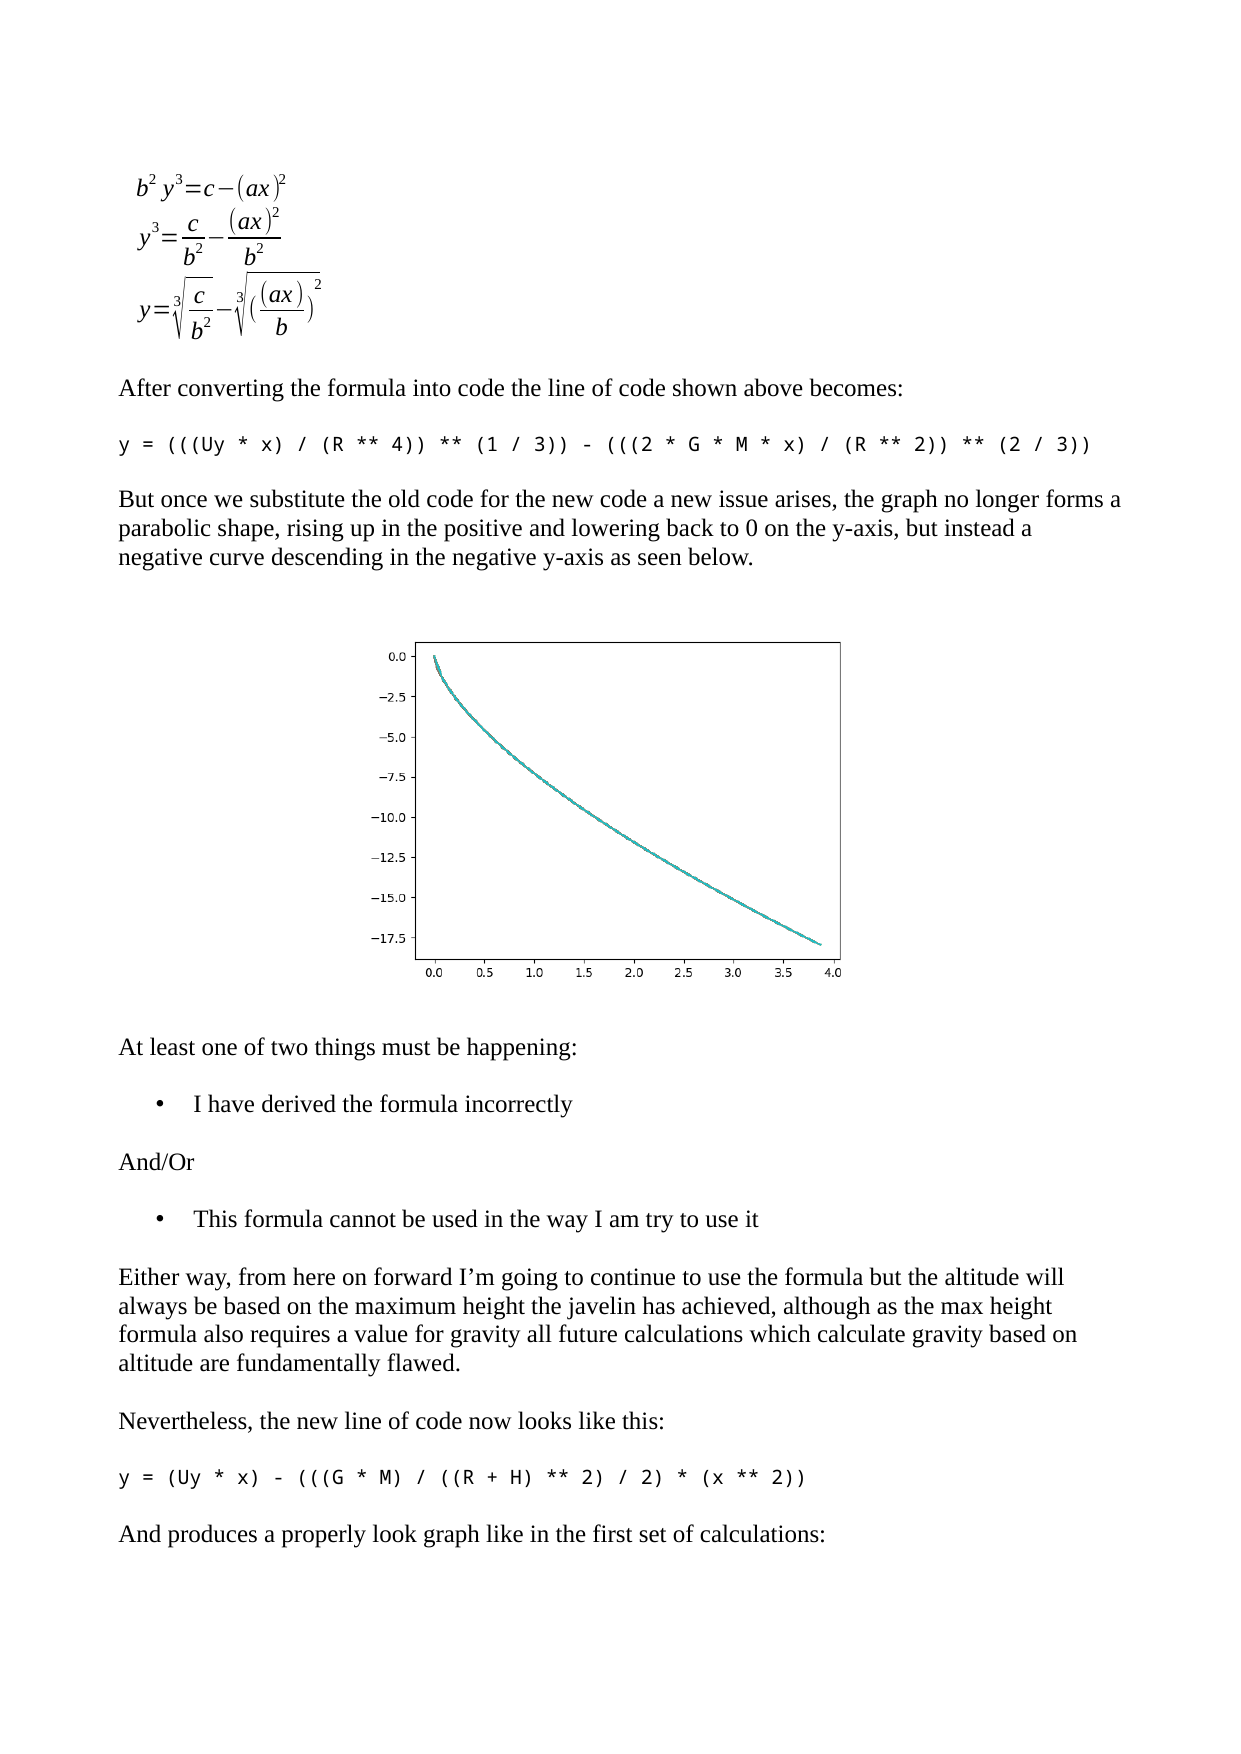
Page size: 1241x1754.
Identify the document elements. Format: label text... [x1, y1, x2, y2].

text At least one of two things must be happening: [118, 1032, 1122, 1061]
picture [346, 592, 894, 1004]
list This formula cannot be used in the way I am try to use it [156, 1204, 1122, 1233]
text But once we substitute the old code for the new code a new issue arises, the graph no longer forms a parabolic shape, rising up in the positive and lowering back to 0 on the y-axis, but instead a negative curve descending in the negative y-axis as seen below. [118, 484, 1122, 571]
text After converting the formula into code the line of code shown above becomes: [118, 373, 1122, 430]
text Either way, from here on forward I’m going to continue to use the formula but the altitude will always be based on the maximum height the javelin has achieved, although as the max height formula also requires a value for gravity all future calculations which calculate gravity based on altitude are fundamentally flawed. [118, 1262, 1122, 1377]
text y = (((Uy * x) / (R ** 4)) ** (1 / 3)) - (((2 * G * M * x) / (R ** 2)) ** (2 / 3)) [118, 430, 1122, 457]
text And/Or [118, 1147, 1122, 1176]
text And produces a properly look graph like in the first set of calculations: [118, 1519, 1122, 1548]
text Nevertheless, the new line of code now looks like this: [118, 1406, 1122, 1434]
list I have derived the formula incorrectly [156, 1089, 1122, 1118]
text y = (Uy * x) - (((G * M) / ((R + H) ** 2) / 2) * (x ** 2)) [118, 1463, 1122, 1490]
